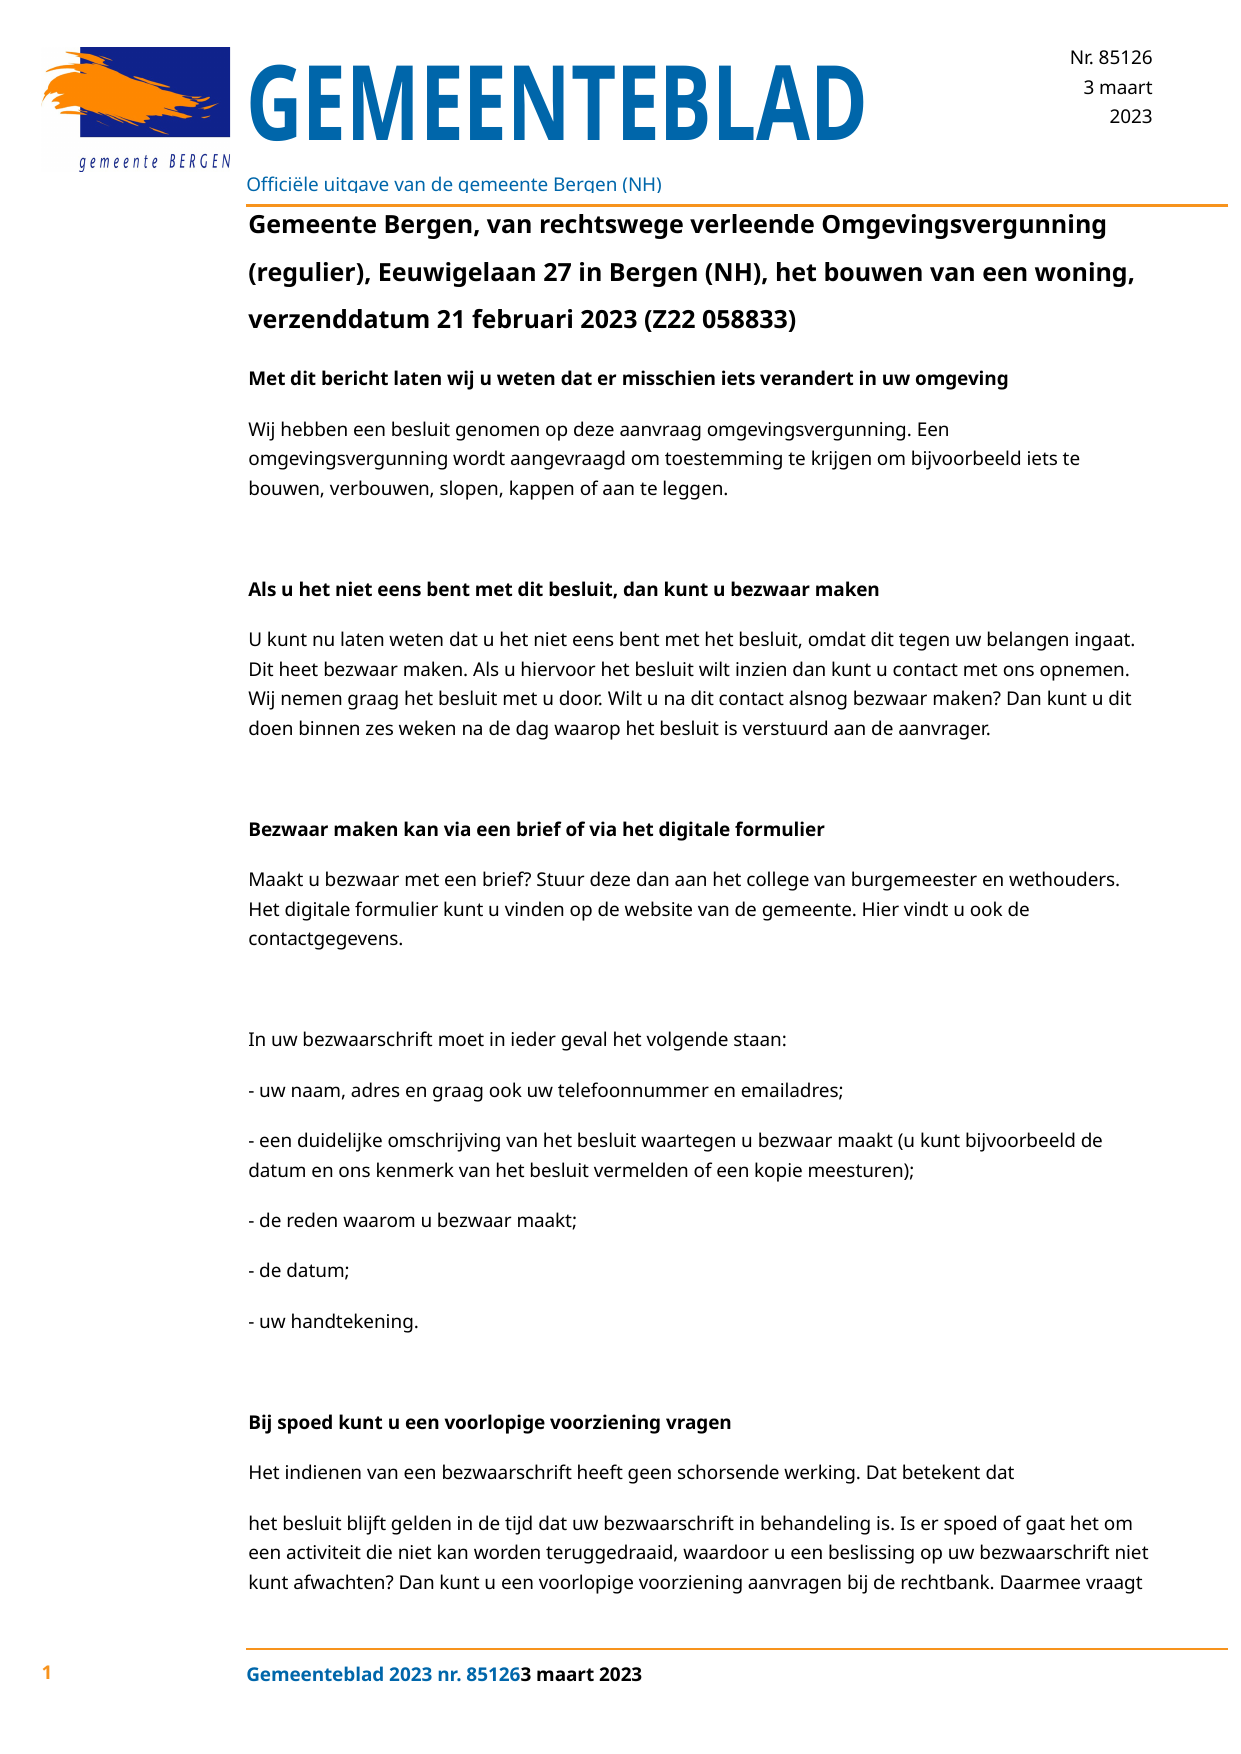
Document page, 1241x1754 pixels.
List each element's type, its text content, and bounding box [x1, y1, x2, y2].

picture [41, 47, 231, 172]
text Bij spoed kunt u een voorlopige voorziening vragen [248, 1409, 1152, 1434]
text Als u het niet eens bent met dit besluit, dan kunt u bezwaar maken [248, 576, 1152, 602]
text - uw naam, adres en graag ook uw telefoonnummer en emailadres; [248, 1077, 1152, 1102]
text Gemeente Bergen, van rechtswege verleende Omgevingsvergunning (regulier), Eeuwigelaan 27 in Bergen (NH), het bouwen van een woning, verzenddatum 21 februari 2023 (Z22 058833) [248, 207, 1152, 336]
text - een duidelijke omschrijving van het besluit waartegen u bezwaar maakt (u kunt bijvoorbeeld de datum en ons kenmerk van het besluit vermelden of een kopie meesturen); [248, 1127, 1152, 1182]
text - de datum; [248, 1258, 1152, 1283]
text het besluit blijft gelden in de tijd dat uw bezwaarschrift in behandeling is. Is er spoed of gaat het om een activiteit die niet kan worden teruggedraaid, waardoor u een beslissing op uw bezwaarschrift niet kunt afwachten? Dan kunt u een voorlopige voorziening aanvragen bij de rechtbank. Daarmee vraagt [248, 1510, 1152, 1594]
text U kunt nu laten weten dat u het niet eens bent met het besluit, omdat dit tegen uw belangen ingaat. Dit heet bezwaar maken. Als u hiervoor het besluit wilt inzien dan kunt u contact met ons opnemen. Wij nemen graag het besluit met u door. Wilt u na dit contact alsnog bezwaar maken? Dan kunt u dit doen binnen zes weken na de dag waarop het besluit is verstuurd aan de aanvrager. [248, 626, 1152, 741]
text Bezwaar maken kan via een brief of via het digitale formulier [248, 816, 1152, 842]
text - uw handtekening. [248, 1308, 1152, 1334]
text Met dit bericht laten wij u weten dat er misschien iets verandert in uw omgeving [248, 366, 1152, 391]
text Het indienen van een bezwaarschrift heeft geen schorsende werking. Dat betekent dat [248, 1459, 1152, 1485]
text Wij hebben een besluit genomen op deze aanvraag omgevingsvergunning. Een omgevingsvergunning wordt aangevraagd om toestemming te krijgen om bijvoorbeeld iets te bouwen, verbouwen, slopen, kappen of aan te leggen. [248, 416, 1152, 501]
text In uw bezwaarschrift moet in ieder geval het volgende staan: [248, 1026, 1152, 1052]
text - de reden waarom u bezwaar maakt; [248, 1207, 1152, 1233]
text Maakt u bezwaar met een brief? Stuur deze dan aan het college van burgemeester en wethouders. Het digitale formulier kunt u vinden op de website van de gemeente. Hier vindt u ook de contactgegevens. [248, 866, 1152, 951]
